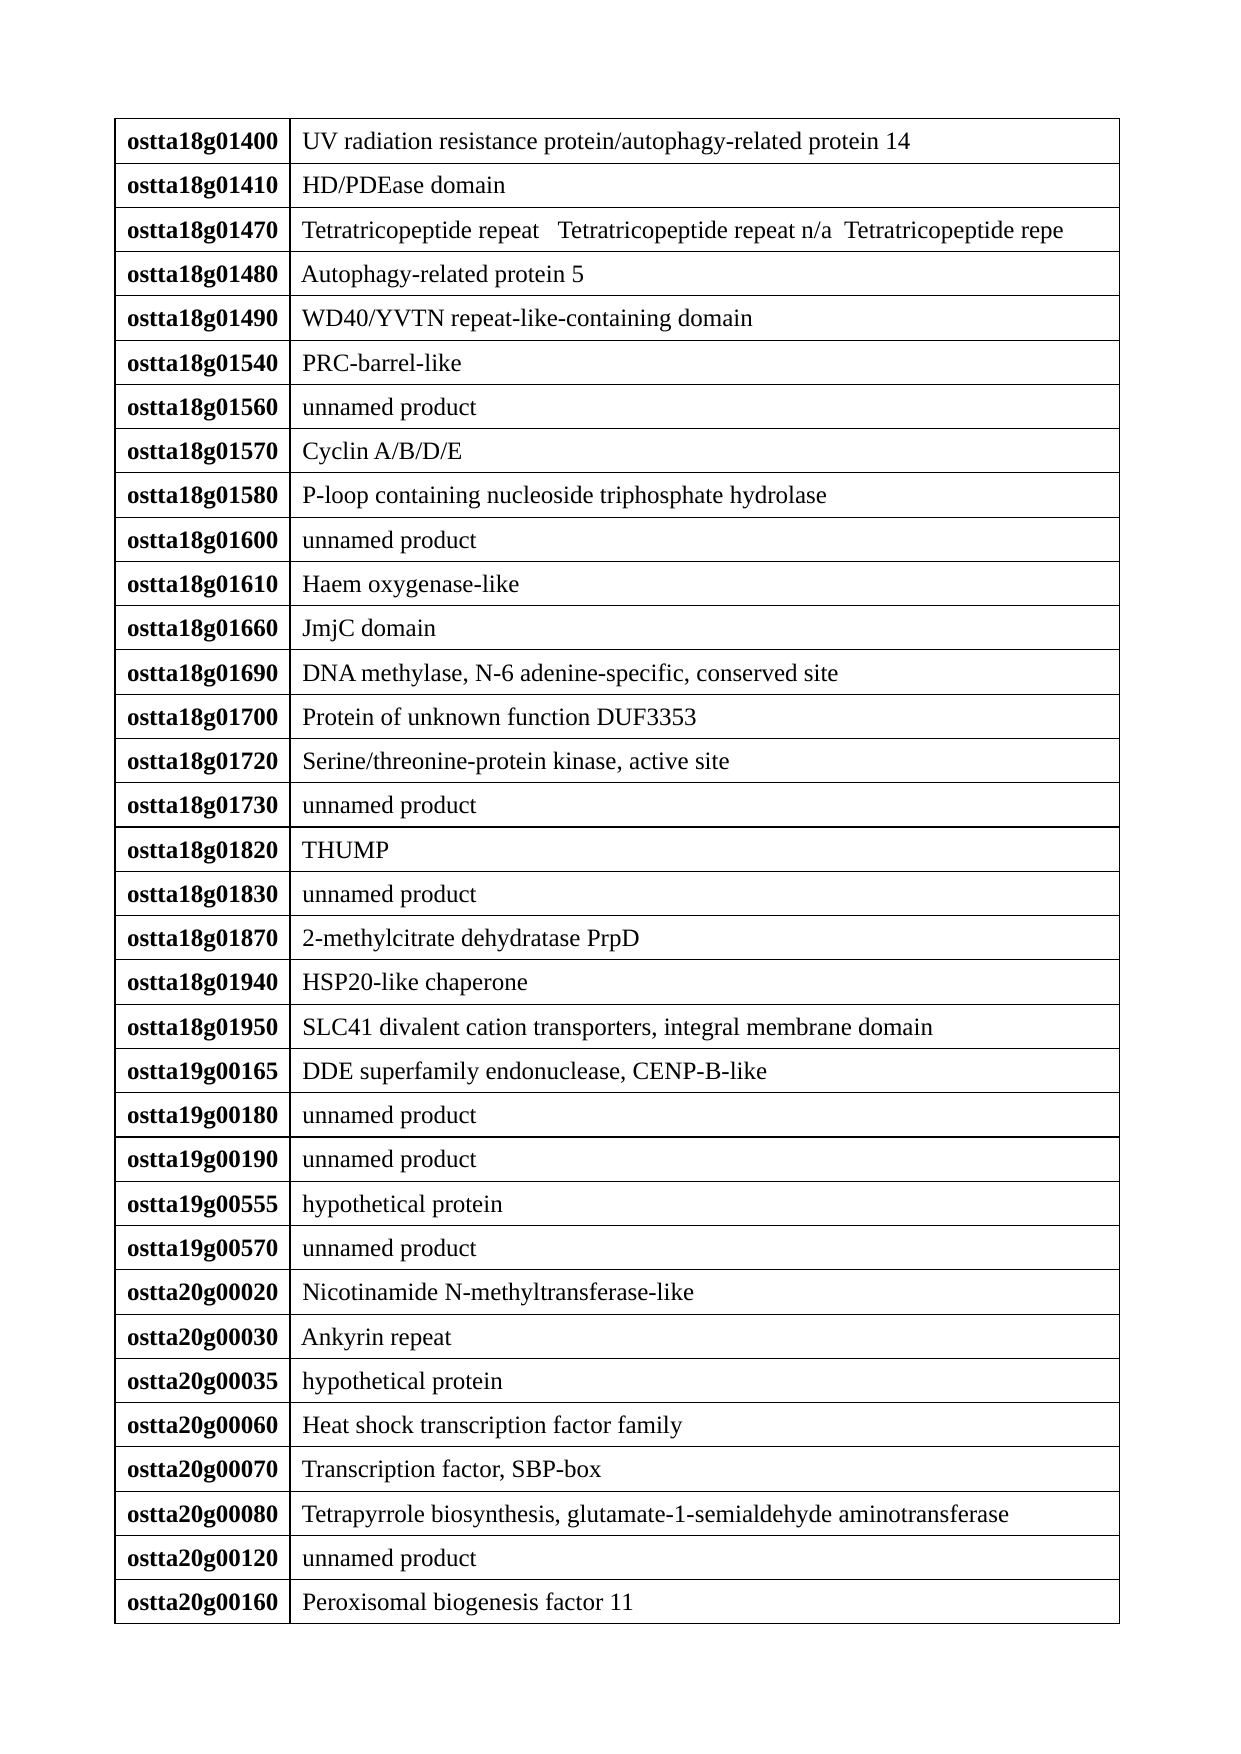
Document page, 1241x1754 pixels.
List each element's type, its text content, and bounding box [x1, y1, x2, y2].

table_cell PRC-barrel-like [291, 341, 1119, 384]
table_cell Autophagy-related protein 5 [291, 252, 1119, 295]
table_cell ostta18g01940 [116, 960, 289, 1003]
table_cell unnamed product [291, 1138, 1119, 1181]
table_cell ostta18g01610 [116, 562, 289, 605]
table_cell ostta20g00030 [116, 1315, 289, 1358]
table_cell ostta18g01570 [116, 429, 289, 472]
table_cell Tetratricopeptide repeat Tetratricopeptide repeat n/a Tetratricopeptide repe [291, 208, 1119, 251]
table_cell ostta18g01470 [116, 208, 289, 251]
table_cell ostta18g01580 [116, 473, 289, 517]
table_cell HD/PDEase domain [291, 164, 1119, 207]
table_cell HSP20-like chaperone [291, 960, 1119, 1003]
table_cell 2-methylcitrate dehydratase PrpD [291, 916, 1119, 959]
table_cell ostta18g01950 [116, 1005, 289, 1048]
table_cell JmjC domain [291, 606, 1119, 649]
table_cell ostta18g01480 [116, 252, 289, 295]
table_cell ostta18g01400 [116, 119, 289, 162]
table_cell ostta19g00165 [116, 1049, 289, 1092]
table_cell ostta19g00555 [116, 1182, 289, 1225]
table_cell Ankyrin repeat [291, 1315, 1119, 1358]
table_cell ostta20g00060 [116, 1403, 289, 1446]
table_cell unnamed product [291, 872, 1119, 915]
table_cell unnamed product [291, 1093, 1119, 1136]
table_cell SLC41 divalent cation transporters, integral membrane domain [291, 1005, 1119, 1048]
table_cell DDE superfamily endonuclease, CENP-B-like [291, 1049, 1119, 1092]
table_cell Nicotinamide N-methyltransferase-like [291, 1270, 1119, 1313]
table_cell ostta18g01660 [116, 606, 289, 649]
table_cell P-loop containing nucleoside triphosphate hydrolase [291, 473, 1119, 517]
table_cell ostta18g01700 [116, 695, 289, 738]
table_cell Protein of unknown function DUF3353 [291, 695, 1119, 738]
table_cell unnamed product [291, 1536, 1119, 1579]
table_cell ostta20g00160 [116, 1580, 289, 1623]
table_cell ostta18g01600 [116, 518, 289, 561]
table_cell ostta18g01410 [116, 164, 289, 207]
table_cell Serine/threonine-protein kinase, active site [291, 739, 1119, 782]
table_cell ostta18g01690 [116, 650, 289, 694]
table_cell Peroxisomal biogenesis factor 11 [291, 1580, 1119, 1623]
table_cell ostta20g00080 [116, 1492, 289, 1535]
table_cell ostta20g00020 [116, 1270, 289, 1313]
table_cell ostta18g01870 [116, 916, 289, 959]
table_cell ostta19g00190 [116, 1138, 289, 1181]
table_cell ostta18g01720 [116, 739, 289, 782]
table_cell ostta18g01490 [116, 296, 289, 339]
table_cell UV radiation resistance protein/autophagy-related protein 14 [291, 119, 1119, 162]
table_cell ostta18g01820 [116, 828, 289, 871]
table_cell Transcription factor, SBP-box [291, 1447, 1119, 1491]
table_cell unnamed product [291, 783, 1119, 826]
table_cell THUMP [291, 828, 1119, 871]
table_cell ostta20g00035 [116, 1359, 289, 1402]
table_cell ostta20g00120 [116, 1536, 289, 1579]
table_cell ostta20g00070 [116, 1447, 289, 1491]
table_cell ostta18g01730 [116, 783, 289, 826]
table_cell hypothetical protein [291, 1359, 1119, 1402]
table_cell DNA methylase, N-6 adenine-specific, conserved site [291, 650, 1119, 694]
table_cell ostta18g01540 [116, 341, 289, 384]
table_cell unnamed product [291, 518, 1119, 561]
table_cell hypothetical protein [291, 1182, 1119, 1225]
table_cell ostta18g01560 [116, 385, 289, 428]
table_cell Tetrapyrrole biosynthesis, glutamate-1-semialdehyde aminotransferase [291, 1492, 1119, 1535]
table_cell ostta19g00570 [116, 1226, 289, 1269]
table_cell Cyclin A/B/D/E [291, 429, 1119, 472]
table_cell unnamed product [291, 1226, 1119, 1269]
table_cell WD40/YVTN repeat-like-containing domain [291, 296, 1119, 339]
table_cell ostta19g00180 [116, 1093, 289, 1136]
table_cell ostta18g01830 [116, 872, 289, 915]
table_cell unnamed product [291, 385, 1119, 428]
table_cell Haem oxygenase-like [291, 562, 1119, 605]
table_cell Heat shock transcription factor family [291, 1403, 1119, 1446]
